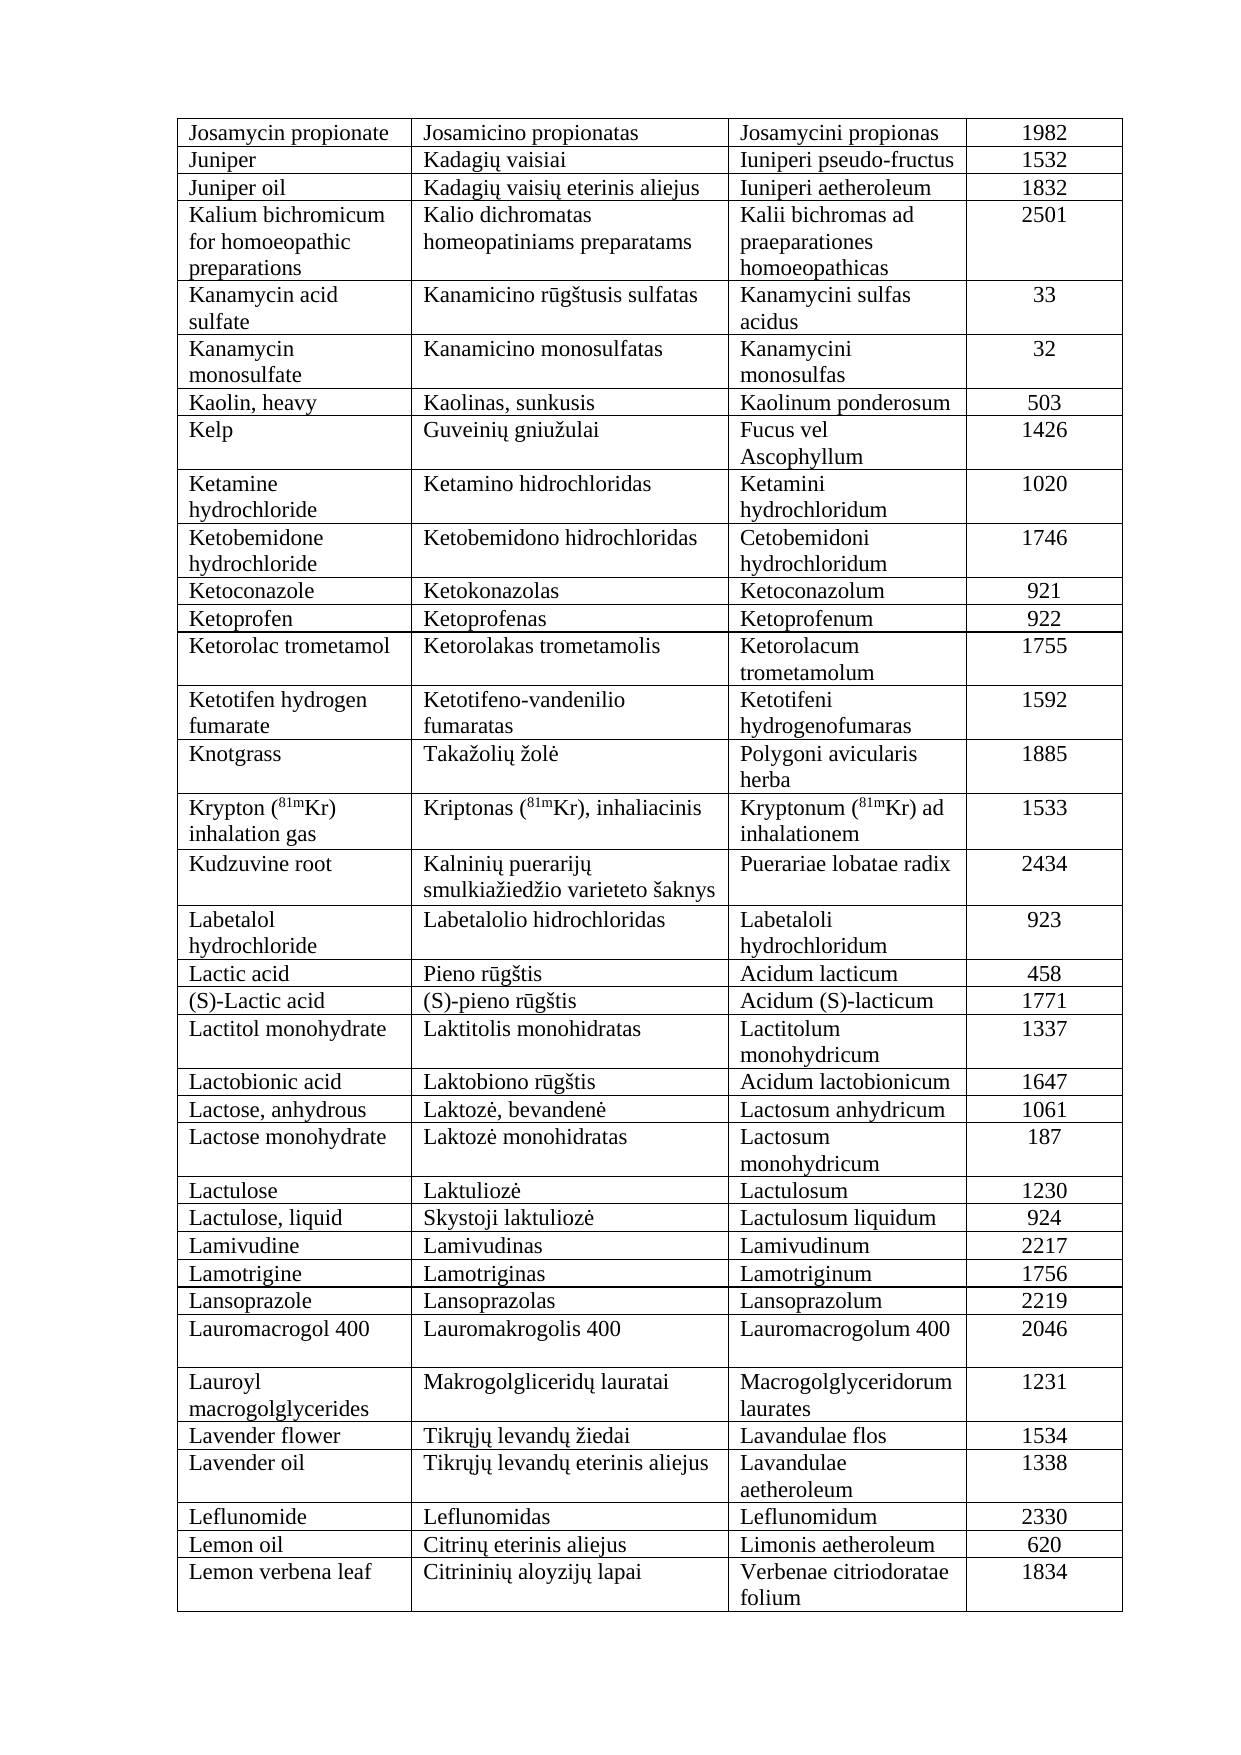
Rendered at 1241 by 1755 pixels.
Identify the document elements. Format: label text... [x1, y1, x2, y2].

table_cell Lactitol monohydrate [178, 1015, 411, 1067]
table_cell Lamivudinum [729, 1232, 966, 1258]
table_cell 1834 [967, 1558, 1122, 1611]
table_cell Citrininių aloyzijų lapai [412, 1558, 728, 1611]
table_cell Kanamycin acid sulfate [178, 281, 411, 334]
table_cell Juniper oil [178, 174, 411, 200]
table_cell 1746 [967, 524, 1122, 577]
table_cell Josamycini propionas [729, 119, 966, 146]
table_cell Citrinų eterinis aliejus [412, 1531, 728, 1557]
table_cell Lemon verbena leaf [178, 1558, 411, 1611]
table_cell Ketoprofenum [729, 605, 966, 631]
table_cell Ketamino hidrochloridas [412, 470, 728, 523]
table_cell Ketoconazolum [729, 578, 966, 604]
table_cell 2217 [967, 1232, 1122, 1258]
table_cell Lavender flower [178, 1422, 411, 1448]
table_cell Kanamycini monosulfas [729, 335, 966, 388]
table_cell 2219 [967, 1288, 1122, 1314]
table_cell 1755 [967, 633, 1122, 685]
table_cell Laktitolis monohidratas [412, 1015, 728, 1067]
table_cell Labetalolio hidrochloridas [412, 906, 728, 959]
table_cell Lamivudinas [412, 1232, 728, 1258]
table_cell 923 [967, 906, 1122, 959]
table_cell Ketokonazolas [412, 578, 728, 604]
table_cell Ketorolacum trometamolum [729, 633, 966, 685]
table_cell Ketotifen hydrogen fumarate [178, 686, 411, 739]
table_cell Labetaloli hydrochloridum [729, 906, 966, 959]
table_cell Lauromakrogolis 400 [412, 1315, 728, 1367]
table_cell 2330 [967, 1503, 1122, 1529]
table_cell Laktozė monohidratas [412, 1123, 728, 1176]
table_cell 1231 [967, 1368, 1122, 1421]
table_cell Kanamicino rūgštusis sulfatas [412, 281, 728, 334]
table_cell Kadagių vaisiai [412, 147, 728, 173]
table_cell Laktobiono rūgštis [412, 1069, 728, 1095]
table_cell 1885 [967, 740, 1122, 793]
table_cell Lactulosum [729, 1177, 966, 1203]
table_cell Guveinių gniužulai [412, 416, 728, 469]
table_cell Lauromacrogol 400 [178, 1315, 411, 1367]
table_cell Lemon oil [178, 1531, 411, 1557]
table_cell Takažolių žolė [412, 740, 728, 793]
table_cell Lauroyl macrogolglycerides [178, 1368, 411, 1421]
table_cell 1338 [967, 1450, 1122, 1502]
table_cell Tikrųjų levandų eterinis aliejus [412, 1450, 728, 1502]
table_cell Kaolinum ponderosum [729, 389, 966, 415]
table_cell Kalii bichromas ad praeparationes homoeopathicas [729, 201, 966, 280]
table_cell Juniper [178, 147, 411, 173]
table_cell Lansoprazolas [412, 1288, 728, 1314]
table_cell 1532 [967, 147, 1122, 173]
table_cell Ketoconazole [178, 578, 411, 604]
table_cell Ketamini hydrochloridum [729, 470, 966, 523]
table_cell (S)-Lactic acid [178, 987, 411, 1014]
table_cell 922 [967, 605, 1122, 631]
table_cell Kalio dichromatas homeopatiniams preparatams [412, 201, 728, 280]
table_cell Kadagių vaisių eterinis aliejus [412, 174, 728, 200]
table_cell Macrogolglyceridorum laurates [729, 1368, 966, 1421]
table_cell 921 [967, 578, 1122, 604]
table_cell 924 [967, 1204, 1122, 1231]
table_cell 1832 [967, 174, 1122, 200]
table_cell Cetobemidoni hydrochloridum [729, 524, 966, 577]
table_cell Leflunomide [178, 1503, 411, 1529]
table_cell Lactulose [178, 1177, 411, 1203]
table_cell Lactulosum liquidum [729, 1204, 966, 1231]
table_cell Kaolin, heavy [178, 389, 411, 415]
table_cell Leflunomidas [412, 1503, 728, 1529]
table_cell Iuniperi aetheroleum [729, 174, 966, 200]
table_cell Lamotriginum [729, 1260, 966, 1286]
table_cell 1534 [967, 1422, 1122, 1448]
table_cell 1426 [967, 416, 1122, 469]
table_cell Ketorolac trometamol [178, 633, 411, 685]
table_cell Lauromacrogolum 400 [729, 1315, 966, 1367]
table_cell Lactulose, liquid [178, 1204, 411, 1231]
table_cell Ketoprofenas [412, 605, 728, 631]
table_cell Josamycin propionate [178, 119, 411, 146]
table_cell Polygoni avicularis herba [729, 740, 966, 793]
table_cell 1771 [967, 987, 1122, 1014]
table_cell Lactose, anhydrous [178, 1096, 411, 1122]
table_cell Ketorolakas trometamolis [412, 633, 728, 685]
table_cell Iuniperi pseudo-fructus [729, 147, 966, 173]
table_cell Verbenae citriodoratae folium [729, 1558, 966, 1611]
table_cell Kanamicino monosulfatas [412, 335, 728, 388]
table_cell Kelp [178, 416, 411, 469]
table_cell Labetalol hydrochloride [178, 906, 411, 959]
table_cell 620 [967, 1531, 1122, 1557]
table_cell Lamotriginas [412, 1260, 728, 1286]
table_cell Lactic acid [178, 960, 411, 986]
table_cell 1020 [967, 470, 1122, 523]
table_cell Pieno rūgštis [412, 960, 728, 986]
table_cell 2046 [967, 1315, 1122, 1367]
table_cell Lamivudine [178, 1232, 411, 1258]
table_cell Knotgrass [178, 740, 411, 793]
table_cell Limonis aetheroleum [729, 1531, 966, 1557]
table_cell 1756 [967, 1260, 1122, 1286]
table_cell Makrogolgliceridų lauratai [412, 1368, 728, 1421]
table_cell 2501 [967, 201, 1122, 280]
table_cell (S)-pieno rūgštis [412, 987, 728, 1014]
table_cell Lansoprazolum [729, 1288, 966, 1314]
table_cell Leflunomidum [729, 1503, 966, 1529]
table_cell 458 [967, 960, 1122, 986]
table_cell Kriptonas (81mKr), inhaliacinis [412, 794, 728, 849]
table_cell 1230 [967, 1177, 1122, 1203]
table_cell 1061 [967, 1096, 1122, 1122]
table_cell 1337 [967, 1015, 1122, 1067]
table_cell 33 [967, 281, 1122, 334]
table_cell Lavandulae flos [729, 1422, 966, 1448]
table_cell Lansoprazole [178, 1288, 411, 1314]
table_cell 1982 [967, 119, 1122, 146]
table_cell Laktozė, bevandenė [412, 1096, 728, 1122]
table_cell Lamotrigine [178, 1260, 411, 1286]
table_cell Krypton (81mKr) inhalation gas [178, 794, 411, 849]
table_cell Kalninių puerarijų smulkiažiedžio varieteto šaknys [412, 850, 728, 905]
table_cell Fucus vel Ascophyllum [729, 416, 966, 469]
table_cell Ketobemidone hydrochloride [178, 524, 411, 577]
table_cell 1533 [967, 794, 1122, 849]
table_cell Ketotifeni hydrogenofumaras [729, 686, 966, 739]
table_cell Ketotifeno-vandenilio fumaratas [412, 686, 728, 739]
table_cell Tikrųjų levandų žiedai [412, 1422, 728, 1448]
table_cell 1592 [967, 686, 1122, 739]
table_cell Lactobionic acid [178, 1069, 411, 1095]
table_cell Acidum lactobionicum [729, 1069, 966, 1095]
table_cell Lactosum monohydricum [729, 1123, 966, 1176]
table_cell Skystoji laktuliozė [412, 1204, 728, 1231]
table_cell Lavender oil [178, 1450, 411, 1502]
table_cell 187 [967, 1123, 1122, 1176]
table_cell Lactosum anhydricum [729, 1096, 966, 1122]
table_cell 503 [967, 389, 1122, 415]
table_cell Ketobemidono hidrochloridas [412, 524, 728, 577]
table_cell Kaolinas, sunkusis [412, 389, 728, 415]
table_cell Kanamycini sulfas acidus [729, 281, 966, 334]
table_cell Kryptonum (81mKr) ad inhalationem [729, 794, 966, 849]
table_cell Lactose monohydrate [178, 1123, 411, 1176]
table_cell Ketamine hydrochloride [178, 470, 411, 523]
table_cell Kalium bichromicum for homoeopathic preparations [178, 201, 411, 280]
table_cell Josamicino propionatas [412, 119, 728, 146]
table_cell Acidum (S)-lacticum [729, 987, 966, 1014]
table_cell Lactitolum monohydricum [729, 1015, 966, 1067]
table_cell Kanamycin monosulfate [178, 335, 411, 388]
table_cell 32 [967, 335, 1122, 388]
table_cell Acidum lacticum [729, 960, 966, 986]
table_cell Puerariae lobatae radix [729, 850, 966, 905]
table_cell Kudzuvine root [178, 850, 411, 905]
table_cell Laktuliozė [412, 1177, 728, 1203]
table_cell Ketoprofen [178, 605, 411, 631]
table_cell Lavandulae aetheroleum [729, 1450, 966, 1502]
table_cell 2434 [967, 850, 1122, 905]
table_cell 1647 [967, 1069, 1122, 1095]
